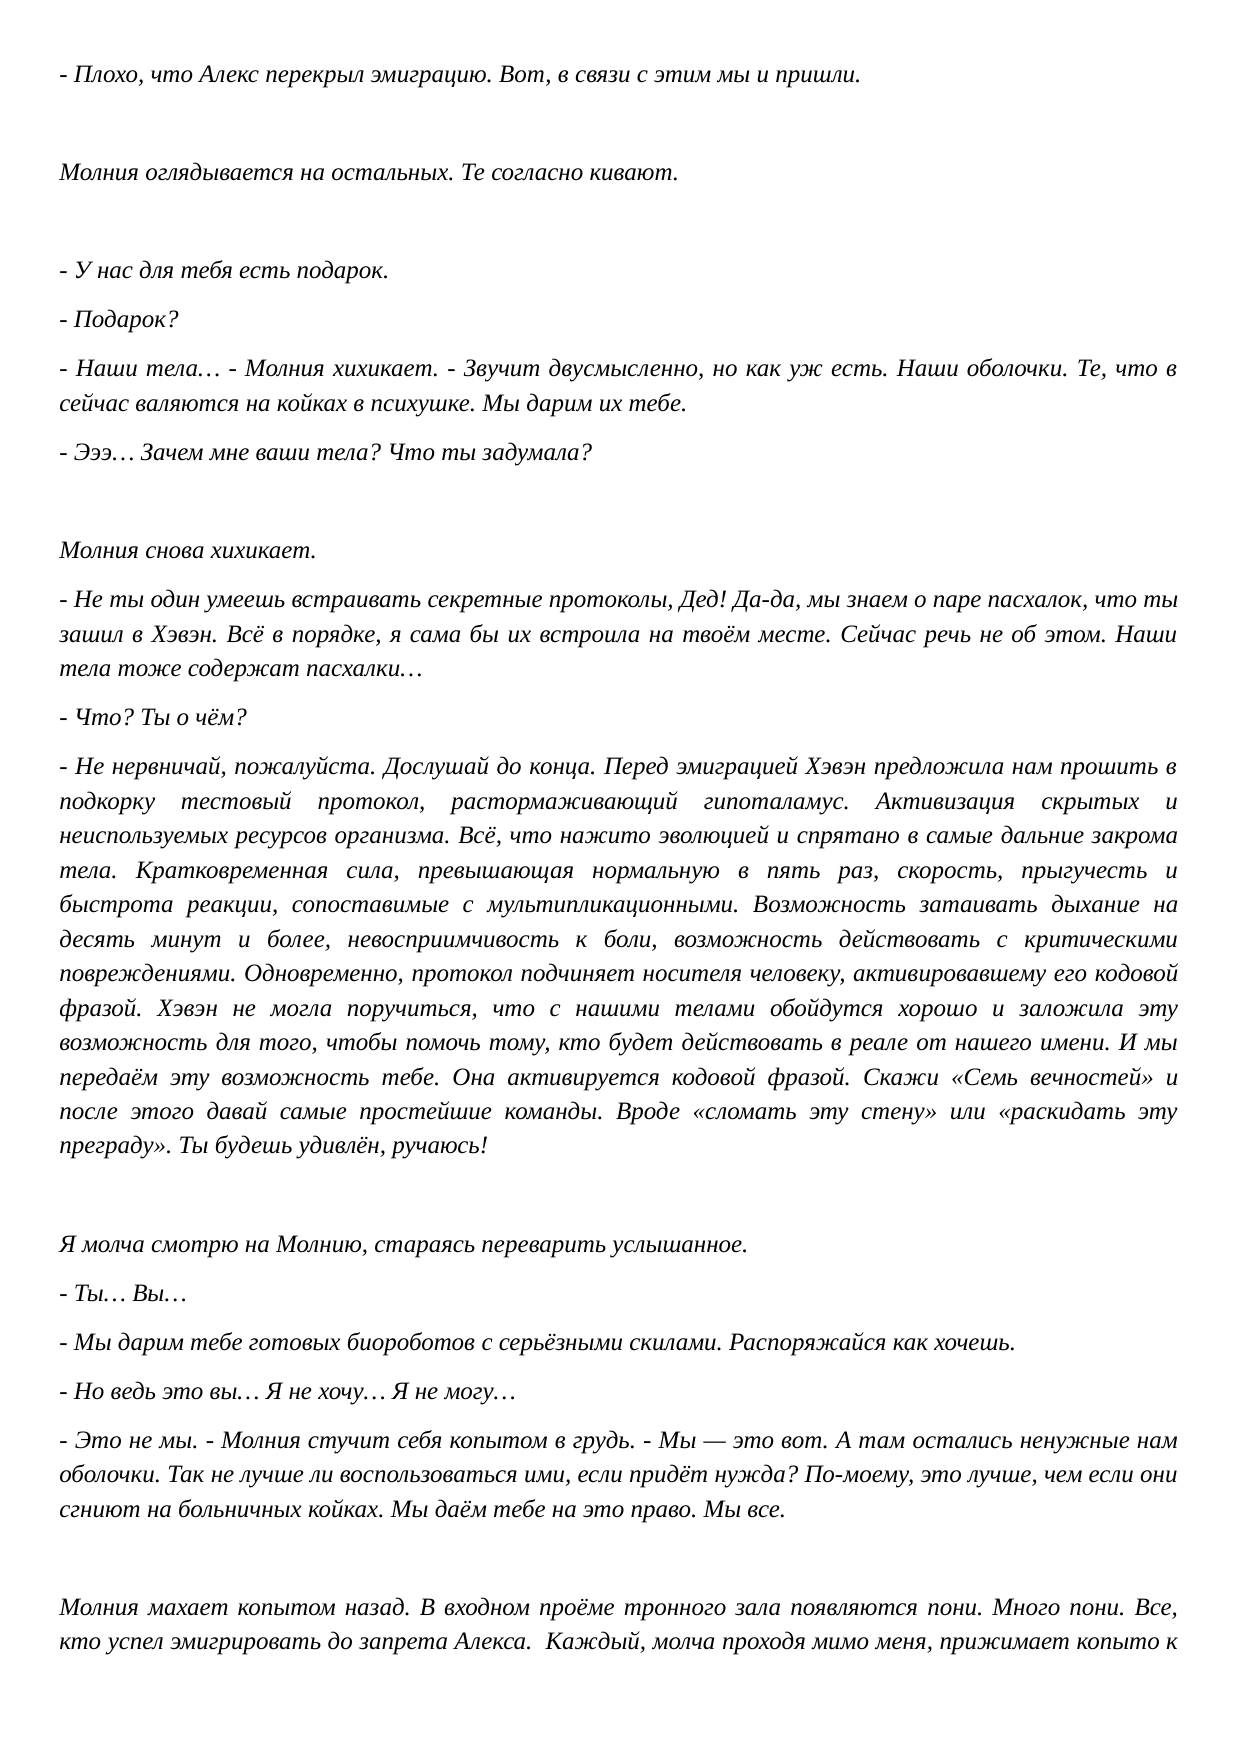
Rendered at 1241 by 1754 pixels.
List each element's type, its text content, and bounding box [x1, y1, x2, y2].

text - Что? Ты о чём? [59, 702, 1181, 731]
text Молния махает копытом назад. В входном проёме тронного зала появляются пони. Много пони. Все, кто успел эмигрировать до запрета Алекса. Каждый, молча проходя мимо меня, прижимает копыто к [59, 1592, 1181, 1655]
text - У нас для тебя есть подарок. [59, 255, 1181, 284]
text Молния снова хихикает. [59, 535, 1181, 564]
text - Эээ… Зачем мне ваши тела? Что ты задумала? [59, 437, 1181, 466]
text - Но ведь это вы… Я не хочу… Я не могу… [59, 1376, 1181, 1404]
text - Не ты один умеешь встраивать секретные протоколы, Дед! Да-да, мы знаем о паре пасхалок, что ты зашил в Хэвэн. Всё в порядке, я сама бы их встроила на твоём месте. Сейчас речь не об этом. Наши тела тоже содержат пасхалки… [59, 584, 1181, 682]
text - Ты… Вы… [59, 1278, 1181, 1306]
text - Наши тела… - Молния хихикает. - Звучит двусмысленно, но как уж есть. Наши оболочки. Те, что в сейчас валяются на койках в психушке. Мы дарим их тебе. [59, 353, 1181, 417]
text - Подарок? [59, 304, 1181, 333]
text - Мы дарим тебе готовых биороботов с серьёзными скилами. Распоряжайся как хочешь. [59, 1327, 1181, 1356]
text Молния оглядывается на остальных. Те согласно кивают. [59, 157, 1181, 186]
text - Не нервничай, пожалуйста. Дослушай до конца. Перед эмиграцией Хэвэн предложила нам прошить в подкорку тестовый протокол, растормаживающий гипоталамус. Активизация скрытых и неиспользуемых ресурсов организма. Всё, что нажито эволюцией и спрятано в самые дальние закрома тела. Кратковременная сила, превышающая нормальную в пять раз, скорость, прыгучесть и быстрота реакции, сопоставимые с мультипликационными. Возможность затаивать дыхание на десять минут и более, невосприимчивость к боли, возможность действовать с критическими повреждениями. Одновременно, протокол подчиняет носителя человеку, активировавшему его кодовой фразой. Хэвэн не могла поручиться, что с нашими телами обойдутся хорошо и заложила эту возможность для того, чтобы помочь тому, кто будет действовать в реале от нашего имени. И мы передаём эту возможность тебе. Она активируется кодовой фразой. Скажи «Семь вечностей» и после этого давай самые простейшие команды. Вроде «сломать эту стену» или «раскидать эту преграду». Ты будешь удивлён, ручаюсь! [59, 751, 1181, 1159]
text Я молча смотрю на Молнию, стараясь переварить услышанное. [59, 1229, 1181, 1257]
text - Плохо, что Алекс перекрыл эмиграцию. Вот, в связи с этим мы и пришли. [59, 59, 1181, 88]
text - Это не мы. - Молния стучит себя копытом в грудь. - Мы — это вот. А там остались ненужные нам оболочки. Так не лучше ли воспользоваться ими, если придёт нужда? По-моему, это лучше, чем если они сгниют на больничных койках. Мы даём тебе на это право. Мы все. [59, 1425, 1181, 1523]
